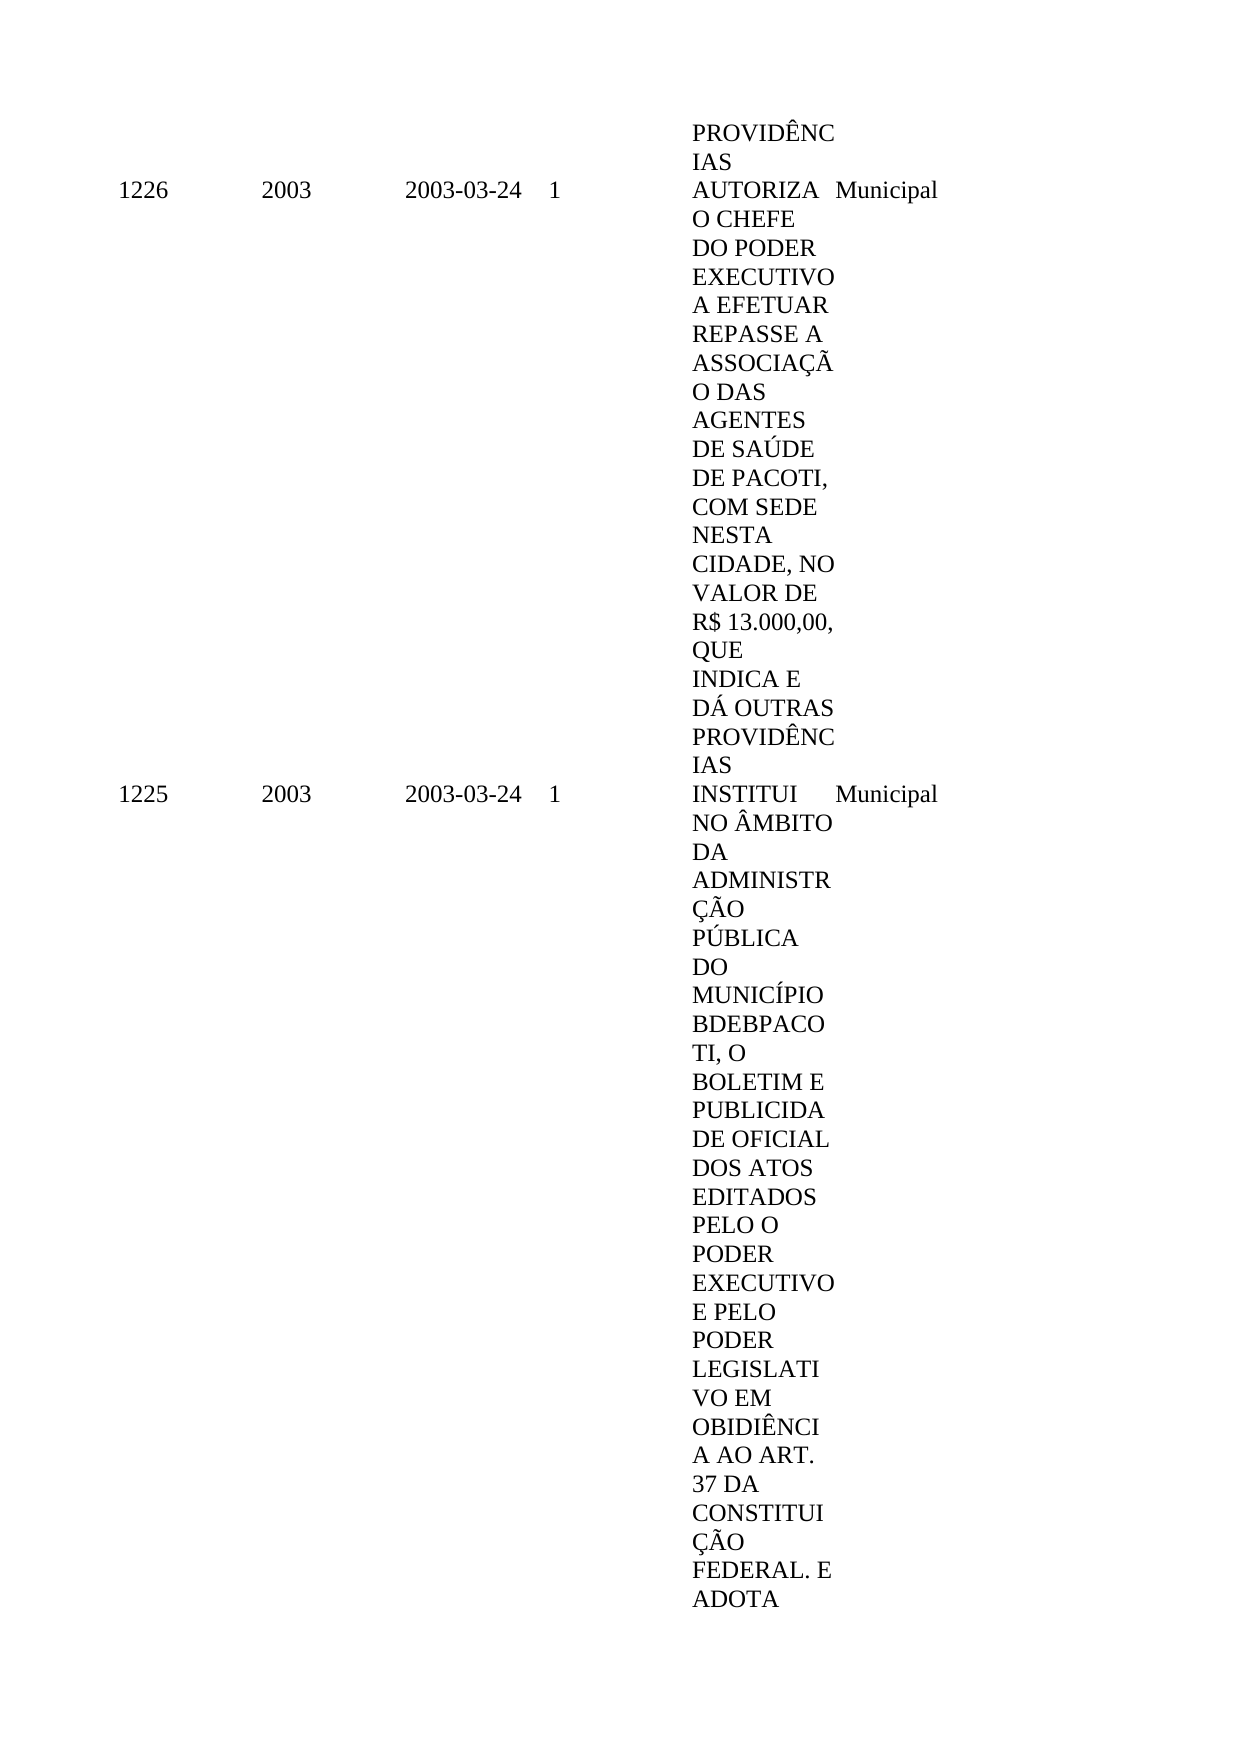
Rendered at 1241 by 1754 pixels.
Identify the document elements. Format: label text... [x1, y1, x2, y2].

table_cell 1 [548, 779, 692, 1613]
table_cell 1226 [118, 176, 261, 779]
table_cell 2003 [261, 176, 405, 779]
table_cell 2003-03-24 [405, 779, 548, 1613]
table_cell [979, 176, 1122, 779]
table_cell INSTITUI NO ÂMBITO DA ADMINISTRÇÃO PÚBLICA DO MUNICÍPIOBDEBPACOTI, O BOLETIM E PUBLICIDADE OFICIAL DOS ATOS EDITADOS PELO O PODER EXECUTIVO E PELO PODER LEGISLATIVO EM OBIDIÊNCIA AO ART. 37 DA CONSTITUIÇÃO FEDERAL. E ADOTA [692, 779, 835, 1613]
table_cell [261, 118, 405, 176]
table_cell [548, 118, 692, 176]
table_cell [118, 118, 261, 176]
table_cell AUTORIZA O CHEFE DO PODER EXECUTIVO A EFETUAR REPASSE A ASSOCIAÇÃO DAS AGENTES DE SAÚDE DE PACOTI, COM SEDE NESTA CIDADE, NO VALOR DE R$ 13.000,00, QUE INDICA E DÁ OUTRAS PROVIDÊNCIAS [692, 176, 835, 779]
table_cell 1225 [118, 779, 261, 1613]
table_cell [979, 779, 1122, 1613]
table_cell 2003 [261, 779, 405, 1613]
table_cell [405, 118, 548, 176]
table_cell 1 [548, 176, 692, 779]
table_cell 2003-03-24 [405, 176, 548, 779]
table_cell Municipal [835, 176, 979, 779]
table_cell [835, 118, 979, 176]
table_cell [979, 118, 1122, 176]
table_cell Municipal [835, 779, 979, 1613]
table_cell PROVIDÊNCIAS [692, 118, 835, 176]
